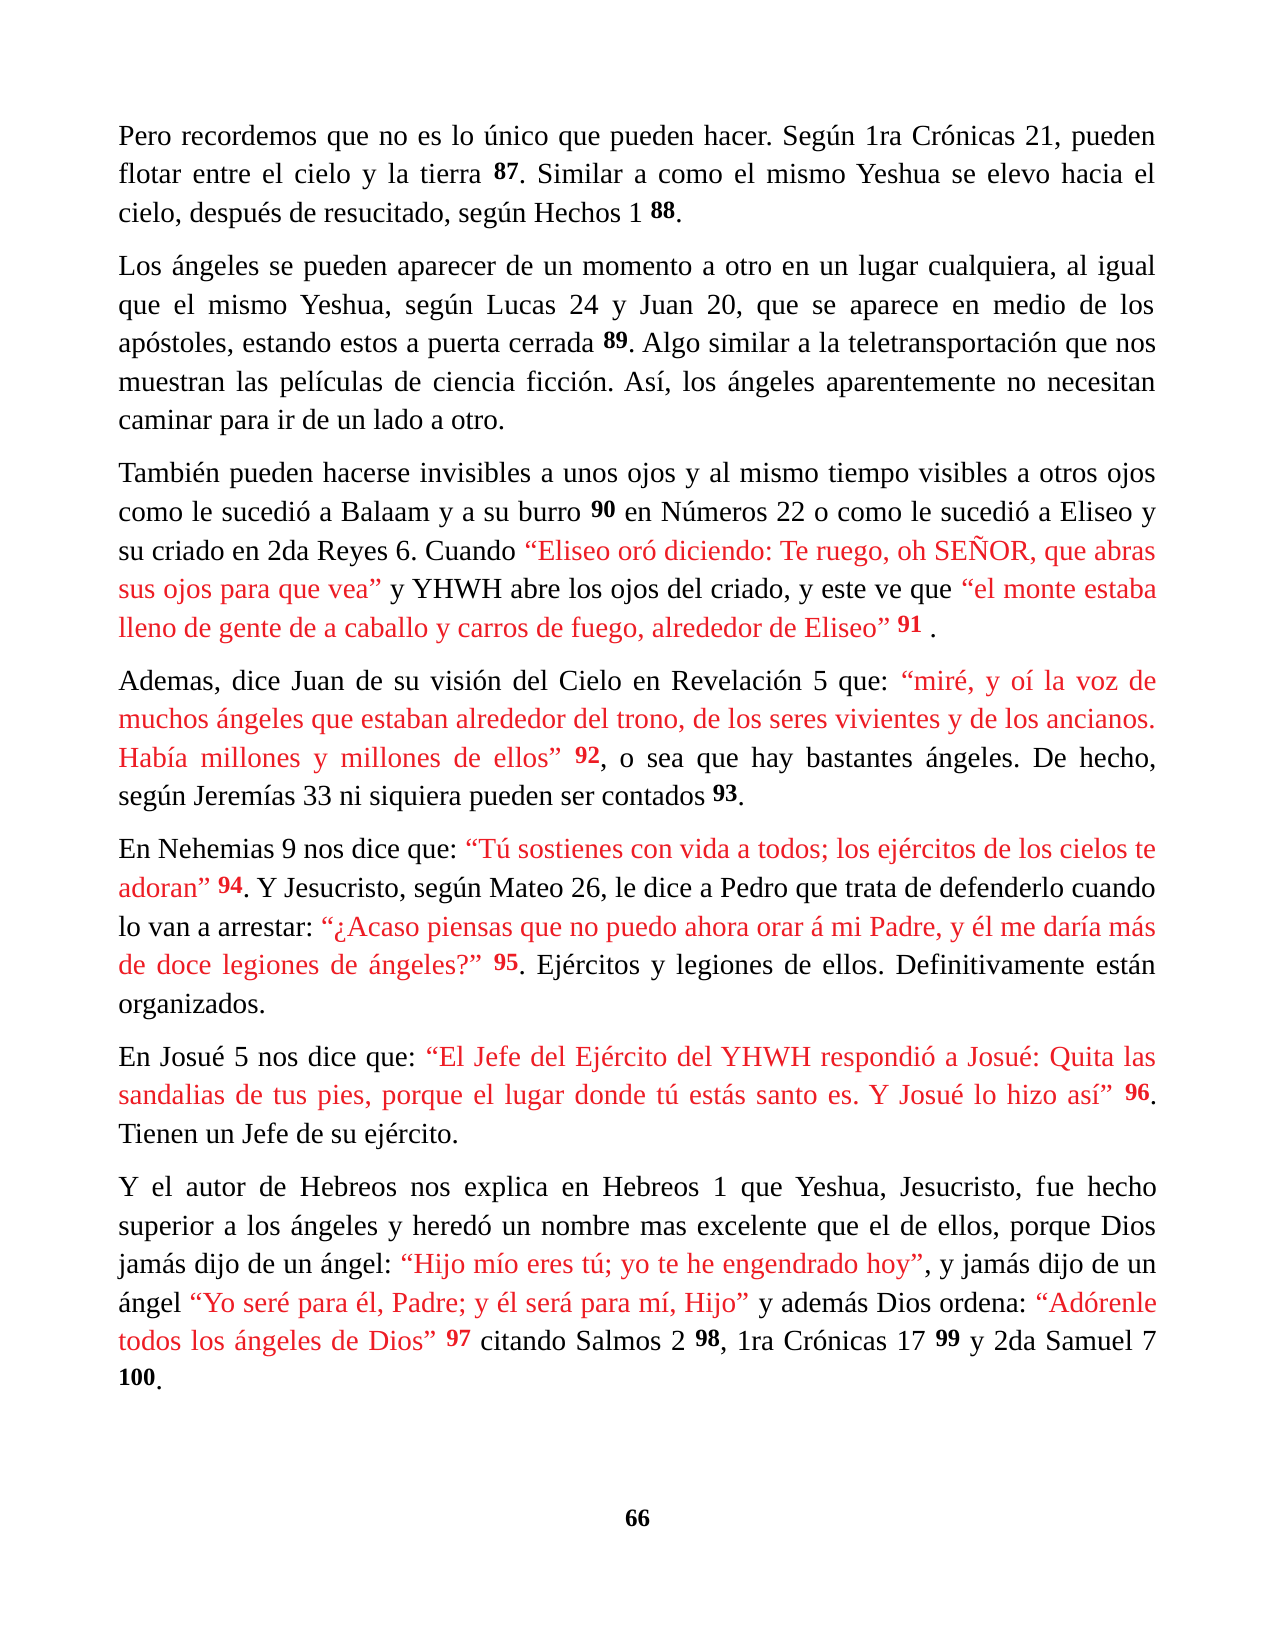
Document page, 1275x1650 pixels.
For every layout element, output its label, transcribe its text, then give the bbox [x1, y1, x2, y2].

text Y el autor de Hebreos nos explica en Hebreos 1 que Yeshua, Jesucristo, fue hecho superior a los ángeles y heredó un nombre mas excelente que el de ellos, porque Dios jamás dijo de un ángel: “Hijo mío eres tú; yo te he engendrado hoy”, y jamás dijo de un ángel “Yo seré para él, Padre; y él será para mí, Hijo” y además Dios ordena: “Adórenle todos los ángeles de Dios” citando Salmos 2 , 1ra Crónicas 17 y 2da Samuel 7 . [118, 1169, 1157, 1395]
text Ademas, dice Juan de su visión del Cielo en Revelación 5 que: “miré, y oí la voz de muchos ángeles que estaban alrededor del trono, de los seres vivientes y de los ancianos. Había millones y millones de ellos” , o sea que hay bastantes ángeles. De hecho, según Jeremías 33 ni siquiera pueden ser contados . [118, 663, 1157, 812]
text Pero recordemos que no es lo único que pueden hacer. Según 1ra Crónicas 21, pueden flotar entre el cielo y la tierra . Similar a como el mismo Yeshua se elevo hacia el cielo, después de resucitado, según Hechos 1 . [118, 118, 1157, 229]
text También pueden hacerse invisibles a unos ojos y al mismo tiempo visibles a otros ojos como le sucedió a Balaam y a su burro en Números 22 o como le sucedió a Eliseo y su criado en 2da Reyes 6. Cuando “Eliseo oró diciendo: Te ruego, oh SEÑOR, que abras sus ojos para que vea” y YHWH abre los ojos del criado, y este ve que “el monte estaba lleno de gente de a caballo y carros de fuego, alrededor de Eliseo” . [118, 456, 1157, 643]
text En Nehemias 9 nos dice que: “Tú sostienes con vida a todos; los ejércitos de los cielos te adoran” . Y Jesucristo, según Mateo 26, le dice a Pedro que trata de defenderlo cuando lo van a arrestar: “¿Acaso piensas que no puedo ahora orar á mi Padre, y él me daría más de doce legiones de ángeles?” . Ejércitos y legiones de ellos. Definitivamente están organizados. [118, 832, 1157, 1019]
text Los ángeles se pueden aparecer de un momento a otro en un lugar cualquiera, al igual que el mismo Yeshua, según Lucas 24 y Juan 20, que se aparece en medio de los apóstoles, estando estos a puerta cerrada . Algo similar a la teletransportación que nos muestran las películas de ciencia ficción. Así, los ángeles aparentemente no necesitan caminar para ir de un lado a otro. [118, 248, 1157, 436]
text En Josué 5 nos dice que: “El Jefe del Ejército del YHWH respondió a Josué: Quita las sandalias de tus pies, porque el lugar donde tú estás santo es. Y Josué lo hizo así” . Tienen un Jefe de su ejército. [118, 1039, 1157, 1149]
